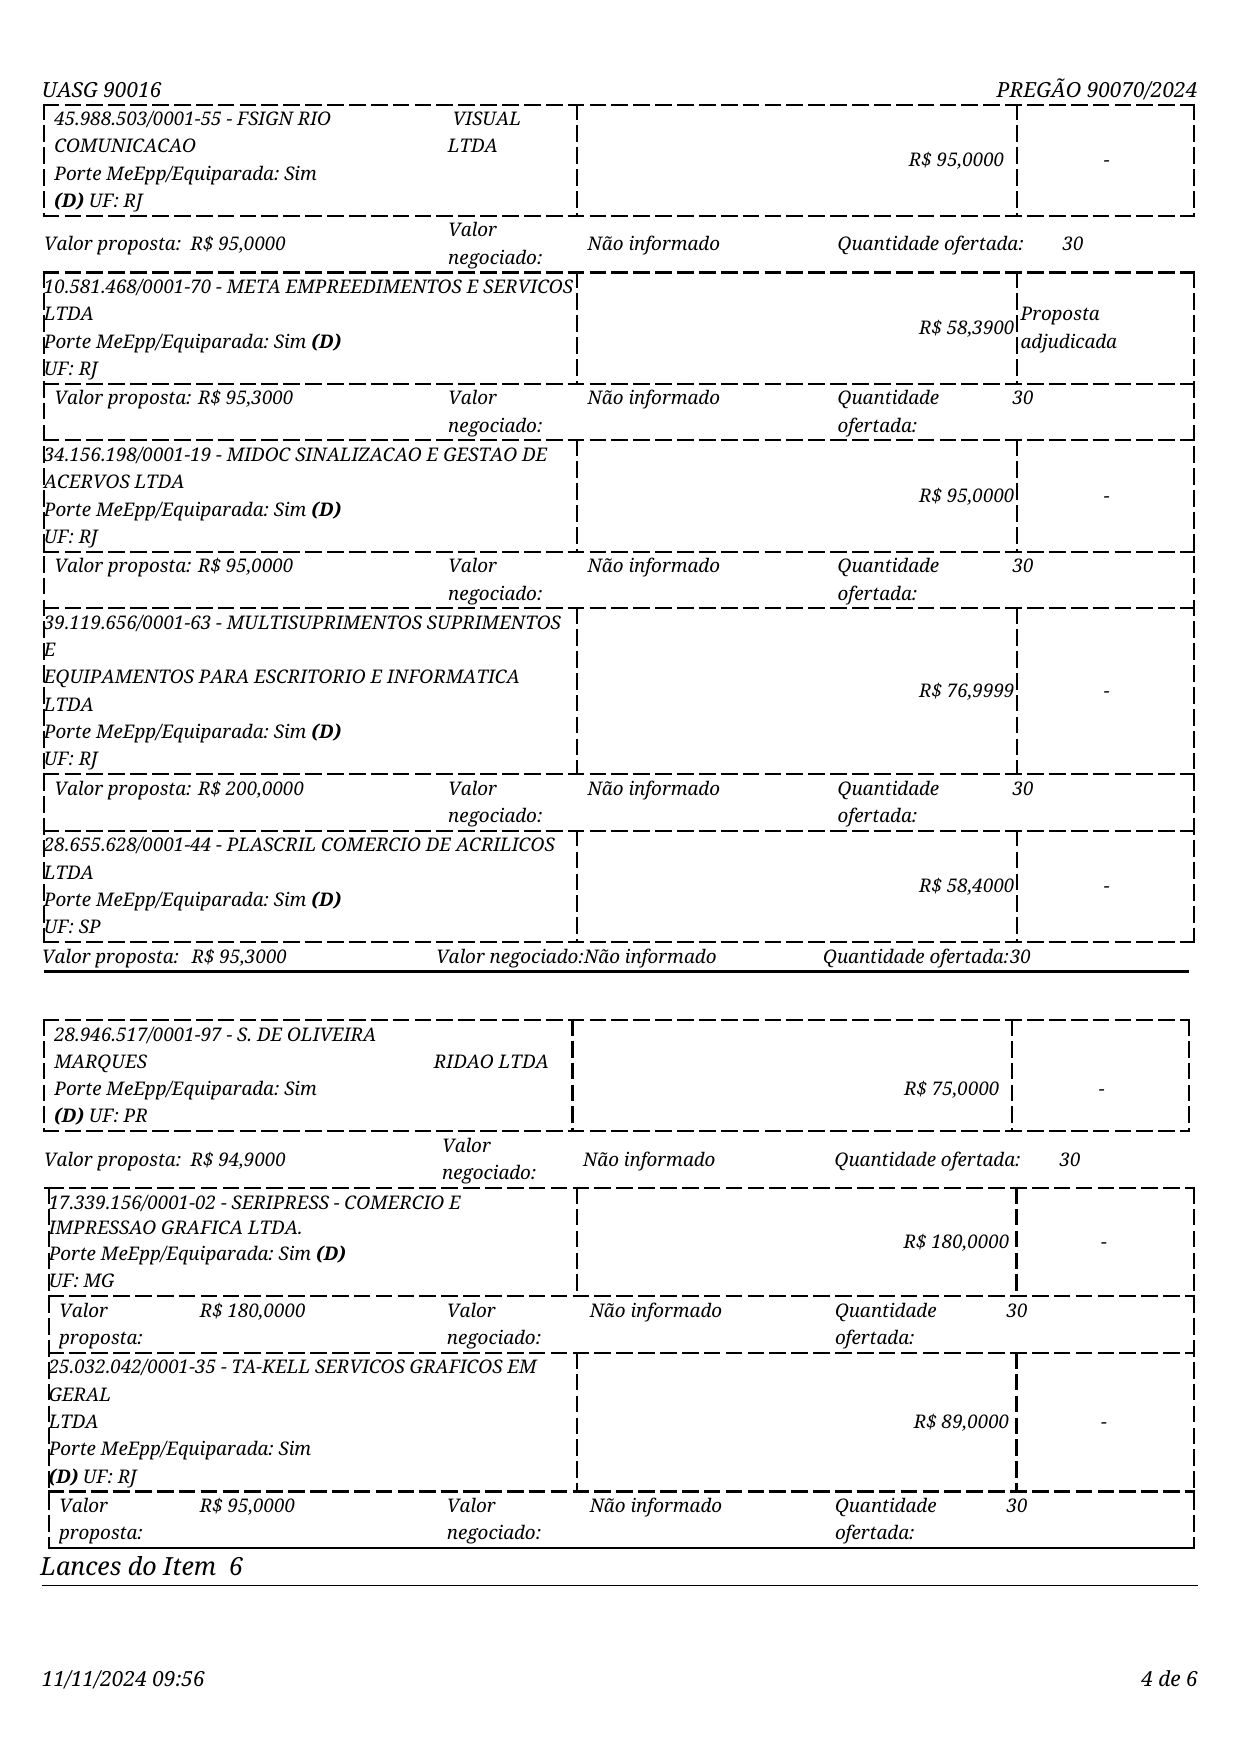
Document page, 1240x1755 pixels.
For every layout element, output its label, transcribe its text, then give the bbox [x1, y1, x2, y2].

table_cell 34.156.198/0001-19 - MIDOC SINALIZACAO E GESTAO DE ACERVOS LTDA Porte MeEpp/Equiparada: Sim (D) UF: RJ [44, 439, 577, 551]
table_cell [44, 1490, 48, 1547]
table_cell R$ 95,0000 [577, 439, 1017, 551]
table_cell - [1017, 439, 1194, 551]
table_cell - [1016, 1187, 1194, 1295]
table_cell R$ 95,3000 [198, 383, 448, 439]
table_cell [1189, 1076, 1194, 1130]
table_cell 17.339.156/0001-02 - SERIPRESS - COMERCIO E IMPRESSAO GRAFICA LTDA. Porte MeEpp/Equiparada: Sim (D) UF: MG [49, 1187, 577, 1295]
table_cell Quantidade ofertada: [785, 1490, 1006, 1547]
table_cell [44, 1295, 48, 1352]
table_cell Valor proposta: [44, 773, 198, 830]
table_header [1189, 970, 1194, 1019]
table_cell [834, 1019, 1012, 1076]
table_cell R$ 75,0000 [834, 1076, 1012, 1130]
table_cell Quantidade ofertada: [788, 773, 1012, 830]
table_cell R$ 95,0000 [200, 1490, 447, 1547]
table_cell Não informado [590, 1295, 785, 1352]
table_cell Não informado [590, 1490, 785, 1547]
table_cell - [1017, 607, 1194, 773]
table_cell Porte MeEpp/Equiparada: Sim (D) UF: PR [44, 1076, 442, 1130]
table_cell 30 [1013, 383, 1194, 439]
table_cell [573, 1076, 834, 1130]
table_cell 30 [1013, 551, 1194, 607]
table_cell Não informado [588, 551, 787, 607]
table_cell 30 [1006, 1490, 1194, 1547]
table_cell 10.581.468/0001-70 - META EMPREEDIMENTOS E SERVICOS LTDA Porte MeEpp/Equiparada: Sim (D) UF: RJ [44, 271, 577, 383]
table_header [44, 973, 442, 1019]
table_cell Valor negociado: [448, 383, 587, 439]
table_cell Quantidade ofertada: 30 [834, 1130, 1188, 1187]
table_header [442, 973, 572, 1019]
table_cell [1189, 1130, 1194, 1187]
table_cell Valor proposta: R$ 94,9000 [44, 1130, 442, 1187]
table_cell 28.655.628/0001-44 - PLASCRIL COMERCIO DE ACRILICOS LTDA Porte MeEpp/Equiparada: Sim (D) UF: SP [44, 830, 577, 941]
table_cell 25.032.042/0001-35 - TA-KELL SERVICOS GRAFICOS EM GERAL LTDA Porte MeEpp/Equiparada: Sim (D) UF: RJ [49, 1352, 577, 1490]
table_cell - [1012, 1076, 1188, 1130]
table_cell R$ 58,3900 [577, 271, 1017, 383]
table_cell Valor negociado: [448, 773, 587, 830]
table_cell R$ 200,0000 [198, 773, 448, 830]
table_cell [442, 1076, 572, 1130]
table_cell [1189, 1019, 1194, 1076]
table_cell Quantidade ofertada: [788, 551, 1012, 607]
table_cell Valor proposta: R$ 95,0000 [44, 215, 448, 271]
table_cell Proposta adjudicada [1017, 271, 1194, 383]
table_cell 39.119.656/0001-63 - MULTISUPRIMENTOS SUPRIMENTOS E EQUIPAMENTOS PARA ESCRITORIO E INFORMATICA LTDA Porte MeEpp/Equiparada: Sim (D) UF: RJ [44, 607, 577, 773]
table_cell Valor proposta: [49, 1295, 199, 1352]
table_cell Valor negociado: [447, 1490, 589, 1547]
table_cell Quantidade ofertada: [785, 1295, 1006, 1352]
table_cell Valor proposta: [49, 1490, 199, 1547]
table_cell [44, 1352, 48, 1490]
table_header [834, 973, 1188, 1019]
table_cell R$ 180,0000 [577, 1187, 1016, 1295]
table_cell RIDAO LTDA [442, 1019, 572, 1076]
table_header R$ 95,0000 [838, 104, 1017, 215]
table_header [577, 104, 837, 215]
table_cell 30 [1013, 773, 1194, 830]
table_cell R$ 180,0000 [200, 1295, 447, 1352]
table_cell R$ 89,0000 [577, 1352, 1016, 1490]
table_cell 30 [1006, 1295, 1194, 1352]
table_cell 28.946.517/0001-97 - S. DE OLIVEIRA MARQUES [44, 1019, 442, 1076]
table_cell [1012, 1019, 1188, 1076]
text Lances do Item 6 [40, 1549, 1200, 1583]
table_cell Valor negociado: [448, 551, 587, 607]
table_header VISUAL LTDA [448, 104, 577, 215]
table_cell Valor negociado: [448, 215, 577, 271]
table_cell Valor proposta: [44, 551, 198, 607]
table_cell Valor negociado: [442, 1130, 572, 1187]
table_header [573, 973, 834, 1019]
table_cell Valor negociado: [447, 1295, 589, 1352]
table_cell R$ 95,0000 [198, 551, 448, 607]
table_cell - [1016, 1352, 1194, 1490]
table_cell R$ 58,4000 [577, 830, 1017, 941]
table_cell Não informado [588, 383, 787, 439]
table_cell Não informado [573, 1130, 834, 1187]
table_cell Valor proposta: [44, 383, 198, 439]
table_header - [1017, 104, 1194, 215]
table_cell [44, 1189, 48, 1295]
table_cell - [1017, 830, 1194, 941]
table_cell Quantidade ofertada: 30 [838, 215, 1194, 271]
text Valor proposta: R$ 95,3000 Valor negociado: Não informado Quantidade ofertada: 30 [42, 943, 1200, 968]
table_cell R$ 76,9999 [577, 607, 1017, 773]
table_cell Não informado [577, 215, 837, 271]
table_cell Quantidade ofertada: [788, 383, 1012, 439]
table_cell Não informado [588, 773, 787, 830]
table_header 45.988.503/0001-55 - FSIGN RIO COMUNICACAO Porte MeEpp/Equiparada: Sim (D) UF: RJ [44, 104, 448, 215]
table_cell [573, 1019, 834, 1076]
